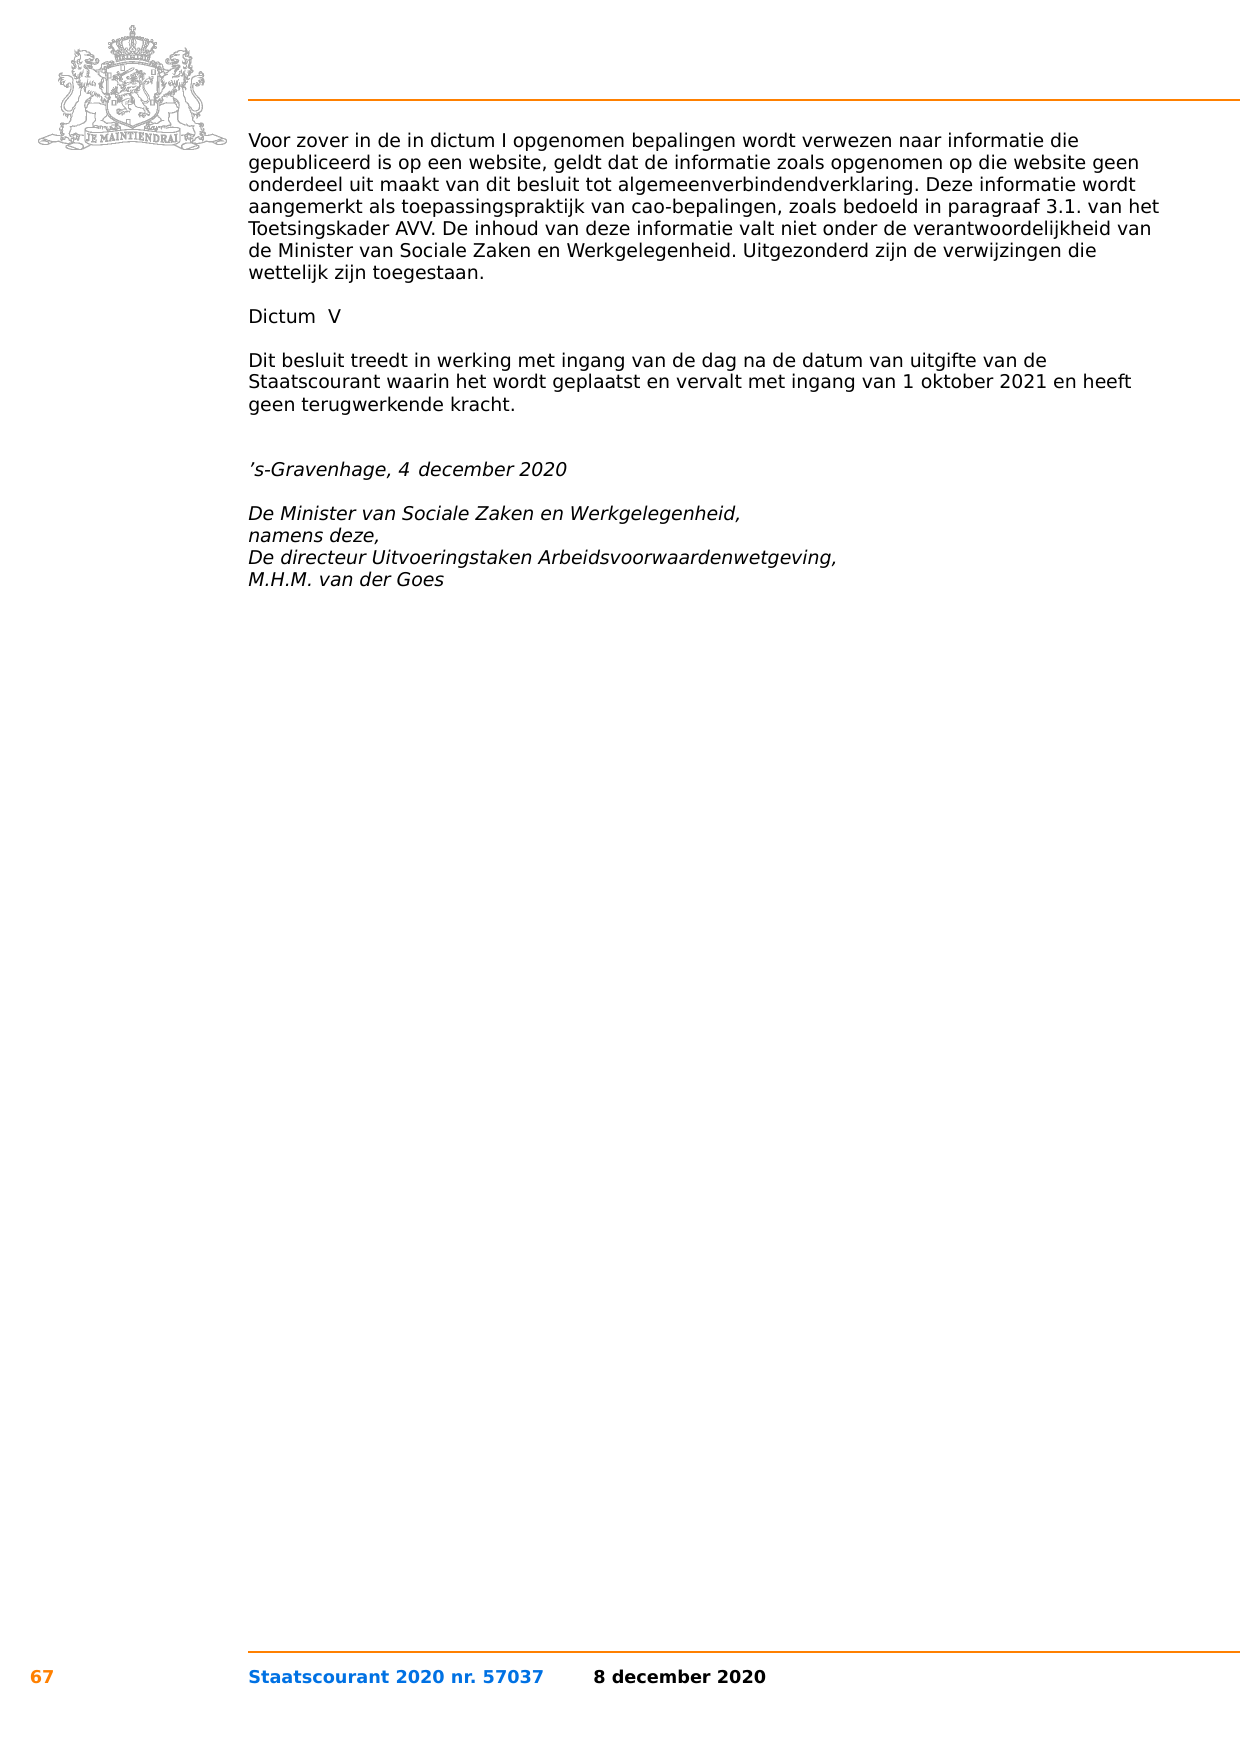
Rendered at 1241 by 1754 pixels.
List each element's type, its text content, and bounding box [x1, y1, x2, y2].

text Dit besluit treedt in werking met ingang van de dag na de datum van uitgifte van de Staatscourant waarin het wordt geplaatst en vervalt met ingang van 1 oktober 2021 en heeft geen terugwerkende kracht. [248, 349, 1163, 415]
text Voor zover in de in dictum I opgenomen bepalingen wordt verwezen naar informatie die gepubliceerd is op een website, geldt dat de informatie zoals opgenomen op die website geen onderdeel uit maakt van dit besluit tot algemeenverbindendverklaring. Deze informatie wordt aangemerkt als toepassingspraktijk van cao-bepalingen, zoals bedoeld in paragraaf 3.1. van het Toetsingskader AVV. De inhoud van deze informatie valt niet onder de verantwoordelijkheid van de Minister van Sociale Zaken en Werkgelegenheid. Uitgezonderd zijn de verwijzingen die wettelijk zijn toegestaan. [248, 130, 1163, 284]
text ’s-Gravenhage, 4 december 2020 [248, 459, 1163, 481]
text De Minister van Sociale Zaken en Werkgelegenheid, namens deze, De directeur Uitvoeringstaken Arbeidsvoorwaardenwetgeving, M.H.M. van der Goes [248, 503, 1163, 591]
picture [38, 25, 227, 150]
text Dictum V [248, 306, 1163, 328]
